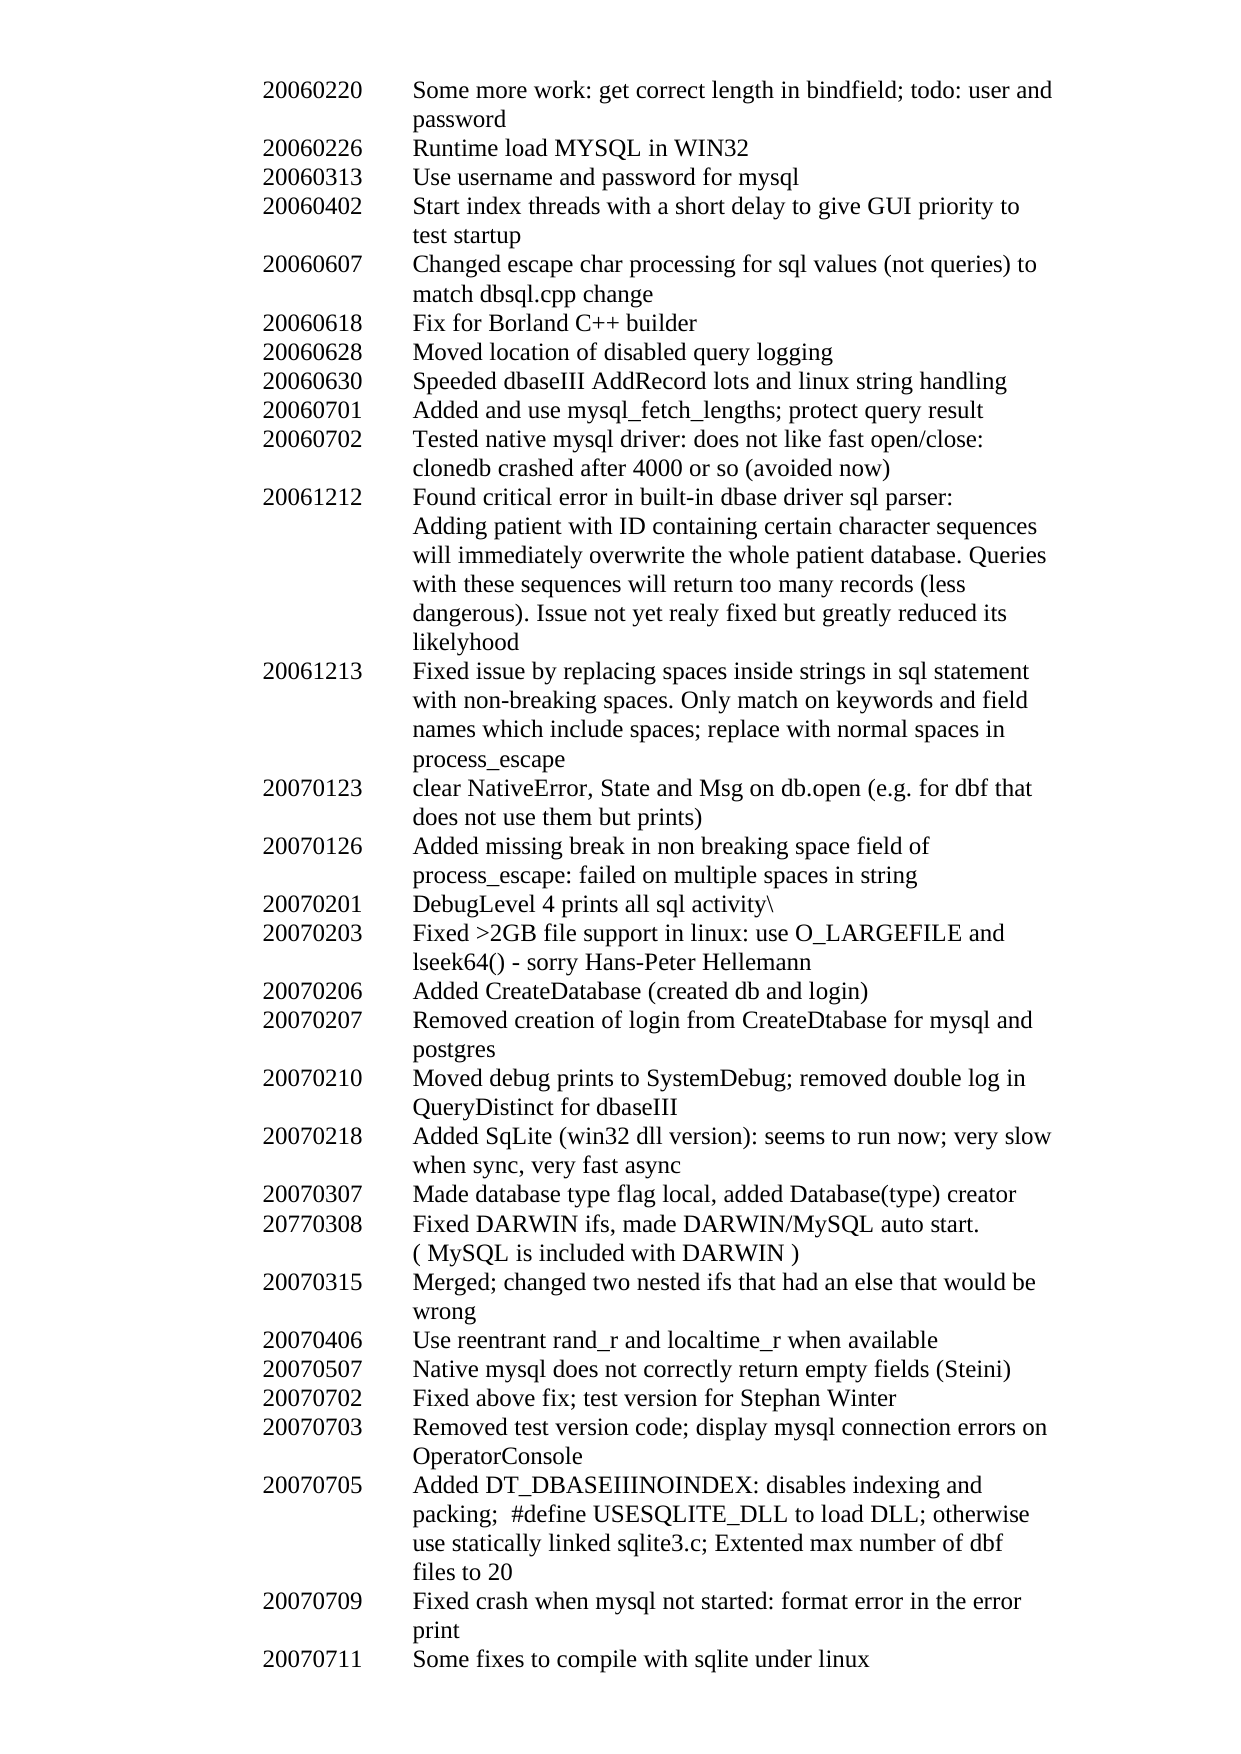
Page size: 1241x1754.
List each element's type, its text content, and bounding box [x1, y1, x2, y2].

text 20060628 Moved location of disabled query logging [262, 337, 1053, 366]
text 20060701 Added and use mysql_fetch_lengths; protect query result [262, 395, 1053, 424]
text 20070123 clear NativeError, State and Msg on db.open (e.g. for dbf that does not use them but prints) [262, 772, 1053, 831]
text 20070702 Fixed above fix; test version for Stephan Winter [262, 1383, 1053, 1412]
text 20070210 Moved debug prints to SystemDebug; removed double log in QueryDistinct for dbaseIII [262, 1063, 1053, 1121]
text 20070206 Added CreateDatabase (created db and login) [262, 976, 1053, 1005]
text 20070406 Use reentrant rand_r and localtime_r when available [262, 1325, 1053, 1354]
text 20060226 Runtime load MYSQL in WIN32 [262, 133, 1053, 162]
text 20070126 Added missing break in non breaking space field of process_escape: failed on multiple spaces in string [262, 831, 1053, 889]
text 20070709 Fixed crash when mysql not started: format error in the error print [262, 1586, 1053, 1644]
text 20060607 Changed escape char processing for sql values (not queries) to match dbsql.cpp change [262, 249, 1053, 307]
text 20060220 Some more work: get correct length in bindfield; todo: user and password [262, 75, 1053, 133]
text 20770308 Fixed DARWIN ifs, made DARWIN/MySQL auto start.( MySQL is included with DARWIN ) [262, 1208, 1053, 1267]
text 20070307 Made database type flag local, added Database(type) creator [262, 1179, 1053, 1208]
text 20070711 Some fixes to compile with sqlite under linux [262, 1644, 1053, 1673]
text 20061213 Fixed issue by replacing spaces inside strings in sql statement with non-breaking spaces. Only match on keywords and field names which include spaces; replace with normal spaces in process_escape [262, 656, 1053, 772]
text 20060630 Speeded dbaseIII AddRecord lots and linux string handling [262, 366, 1053, 395]
text 20070703 Removed test version code; display mysql connection errors on OperatorConsole [262, 1412, 1053, 1470]
text 20060402 Start index threads with a short delay to give GUI priority to test startup [262, 191, 1053, 249]
text 20070207 Removed creation of login from CreateDtabase for mysql and postgres [262, 1005, 1053, 1063]
text 20060702 Tested native mysql driver: does not like fast open/close: [262, 424, 1053, 453]
text clonedb crashed after 4000 or so (avoided now) [262, 453, 1053, 482]
text 20060313 Use username and password for mysql [187, 162, 1053, 191]
text Adding patient with ID containing certain character sequences will immediately overwrite the whole patient database. Queries with these sequences will return too many records (less dangerous). Issue not yet realy fixed but greatly reduced its likelyhood [262, 511, 1053, 656]
text 20070315 Merged; changed two nested ifs that had an else that would be wrong [262, 1267, 1053, 1325]
text 20070705 Added DT_DBASEIIINOINDEX: disables indexing and packing; #define USESQLITE_DLL to load DLL; otherwise use statically linked sqlite3.c; Extented max number of dbf files to 20 [262, 1470, 1053, 1586]
text 20061212 Found critical error in built-in dbase driver sql parser: [262, 482, 1053, 511]
text 20060618 Fix for Borland C++ builder [262, 307, 1053, 337]
text 20070218 Added SqLite (win32 dll version): seems to run now; very slow when sync, very fast async [262, 1121, 1053, 1179]
text 20070507 Native mysql does not correctly return empty fields (Steini) [262, 1354, 1053, 1383]
text 20070201 DebugLevel 4 prints all sql activity\ [262, 889, 1053, 918]
text 20070203 Fixed >2GB file support in linux: use O_LARGEFILE and lseek64() - sorry Hans-Peter Hellemann [262, 918, 1053, 976]
